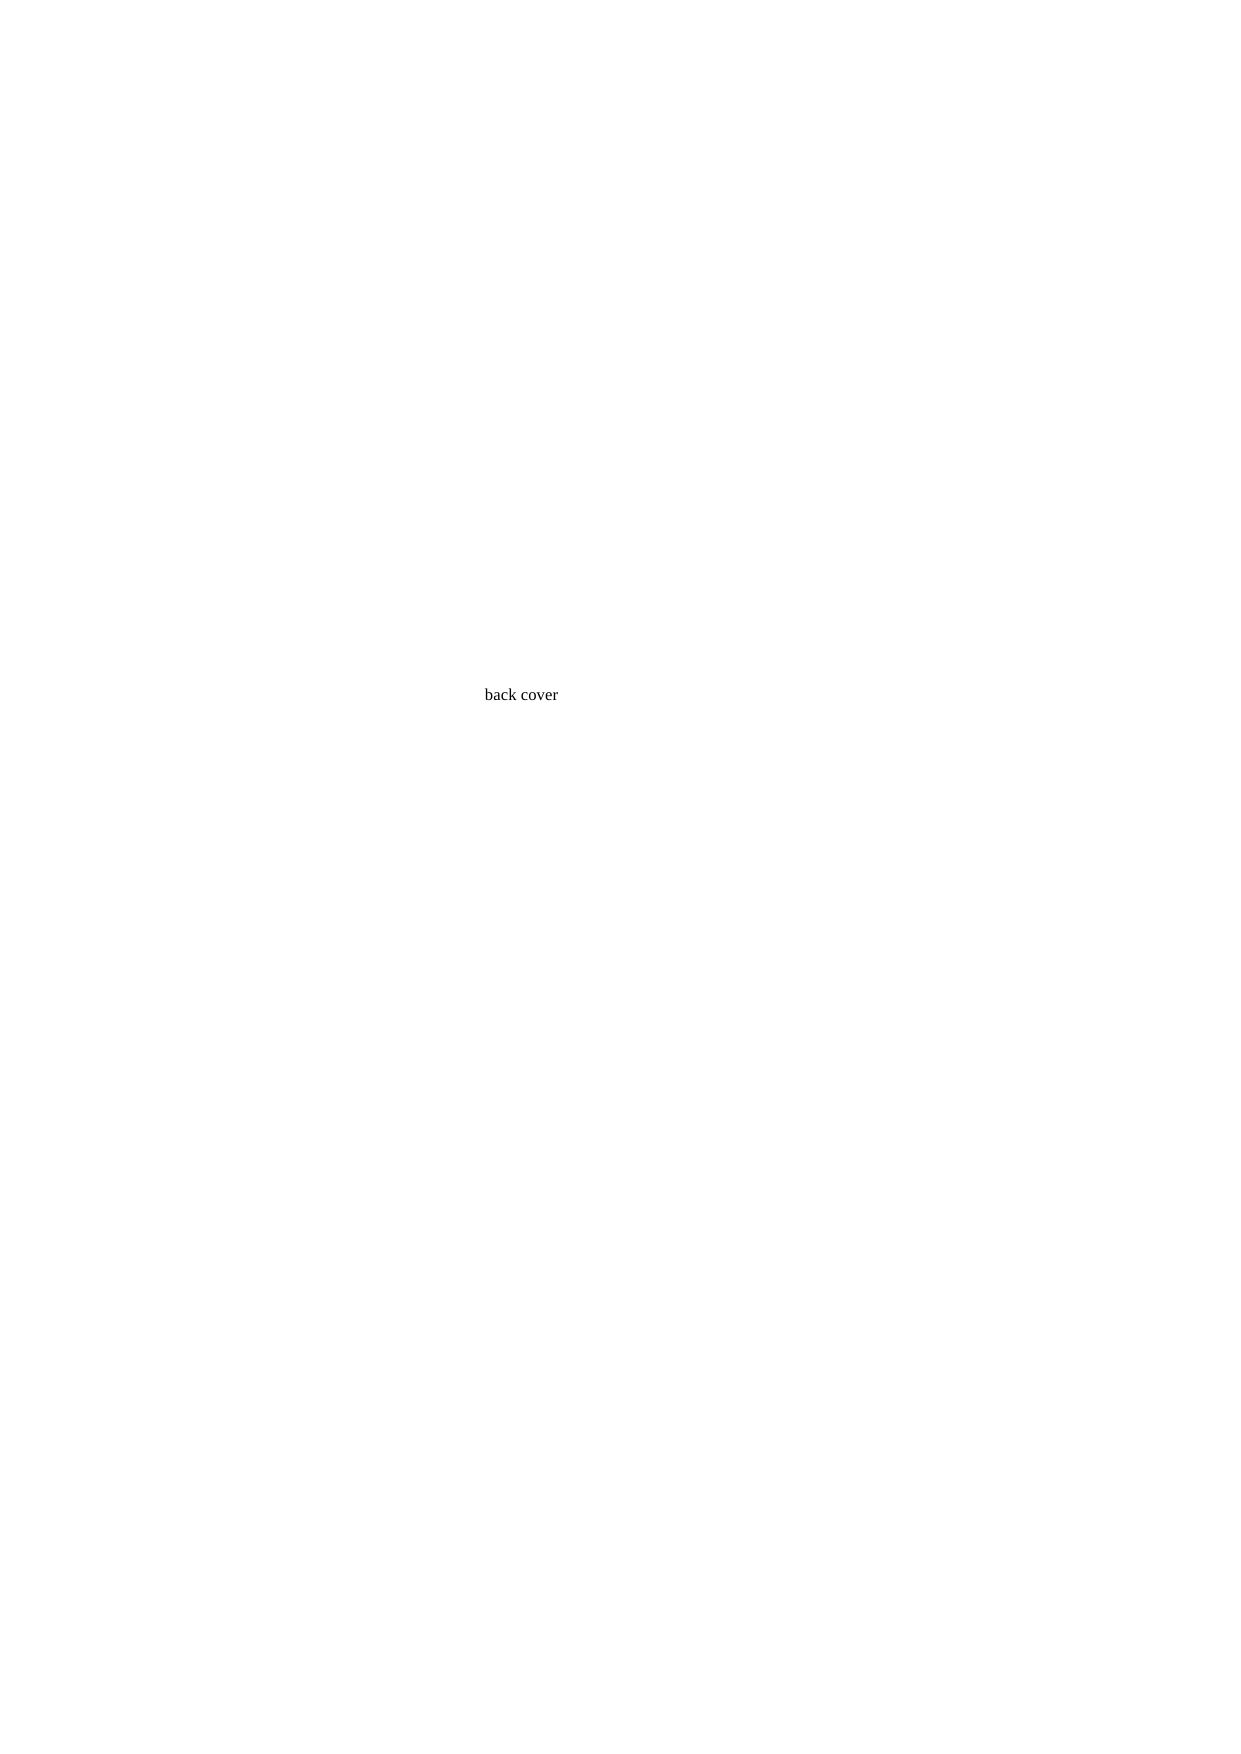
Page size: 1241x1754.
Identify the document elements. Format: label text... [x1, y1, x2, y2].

text back cover [354, 685, 1122, 703]
